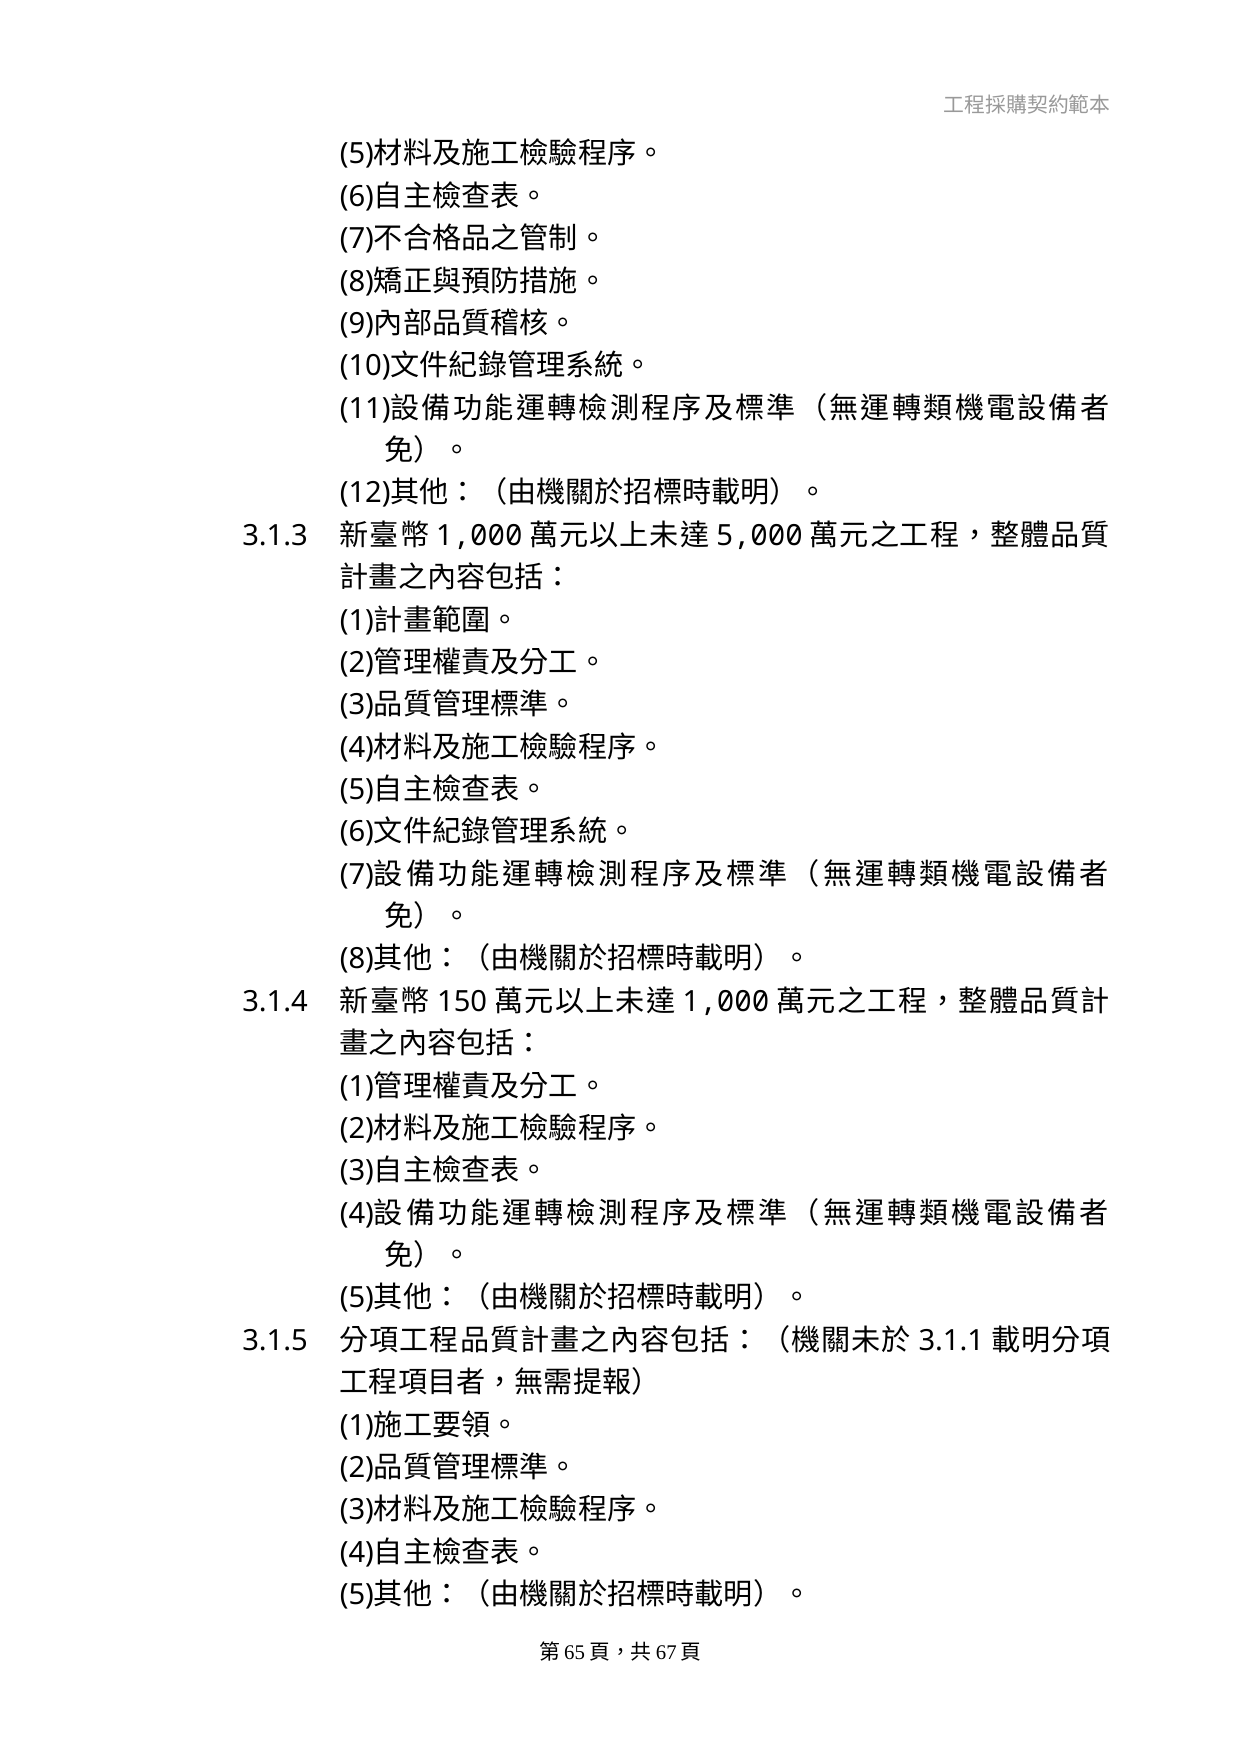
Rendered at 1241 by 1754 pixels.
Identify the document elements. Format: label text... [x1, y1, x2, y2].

list 其他：（由機關於招標時載明）。 [339, 1571, 1110, 1613]
list 文件紀錄管理系統。 [339, 342, 1110, 384]
list 新臺幣1,000萬元以上未達5,000萬元之工程，整體品質計畫之內容包括： [242, 511, 1110, 596]
list 品質管理標準。 [339, 1443, 1110, 1486]
list 矯正與預防措施。 [339, 257, 1110, 299]
list 新臺幣150萬元以上未達1,000萬元之工程，整體品質計畫之內容包括： [242, 977, 1110, 1062]
list 自主檢查表。 [339, 766, 1110, 808]
list 自主檢查表。 [339, 172, 1110, 215]
list 設備功能運轉檢測程序及標準（無運轉類機電設備者免）。 [339, 850, 1110, 935]
list 其他：（由機關於招標時載明）。 [339, 1274, 1110, 1316]
list 品質管理標準。 [339, 681, 1110, 723]
list 自主檢查表。 [339, 1528, 1110, 1571]
list 管理權責及分工。 [339, 1062, 1110, 1104]
list 其他：（由機關於招標時載明）。 [339, 469, 1110, 511]
list 計畫範圍。 [339, 596, 1110, 638]
list 分項工程品質計畫之內容包括：（機關未於3.1.1載明分項工程項目者，無需提報） [242, 1316, 1110, 1401]
list 文件紀錄管理系統。 [339, 808, 1110, 850]
list 內部品質稽核。 [339, 299, 1110, 342]
list 材料及施工檢驗程序。 [339, 1104, 1110, 1147]
list 設備功能運轉檢測程序及標準（無運轉類機電設備者免）。 [339, 384, 1110, 469]
list 管理權責及分工。 [339, 638, 1110, 681]
list 材料及施工檢驗程序。 [339, 723, 1110, 766]
list 施工要領。 [339, 1401, 1110, 1443]
list 設備功能運轉檢測程序及標準（無運轉類機電設備者免）。 [339, 1189, 1110, 1274]
list 其他：（由機關於招標時載明）。 [339, 935, 1110, 977]
list 自主檢查表。 [339, 1147, 1110, 1189]
list 不合格品之管制。 [339, 215, 1110, 257]
list 材料及施工檢驗程序。 [339, 1486, 1110, 1528]
list 材料及施工檢驗程序。 [339, 130, 1110, 172]
